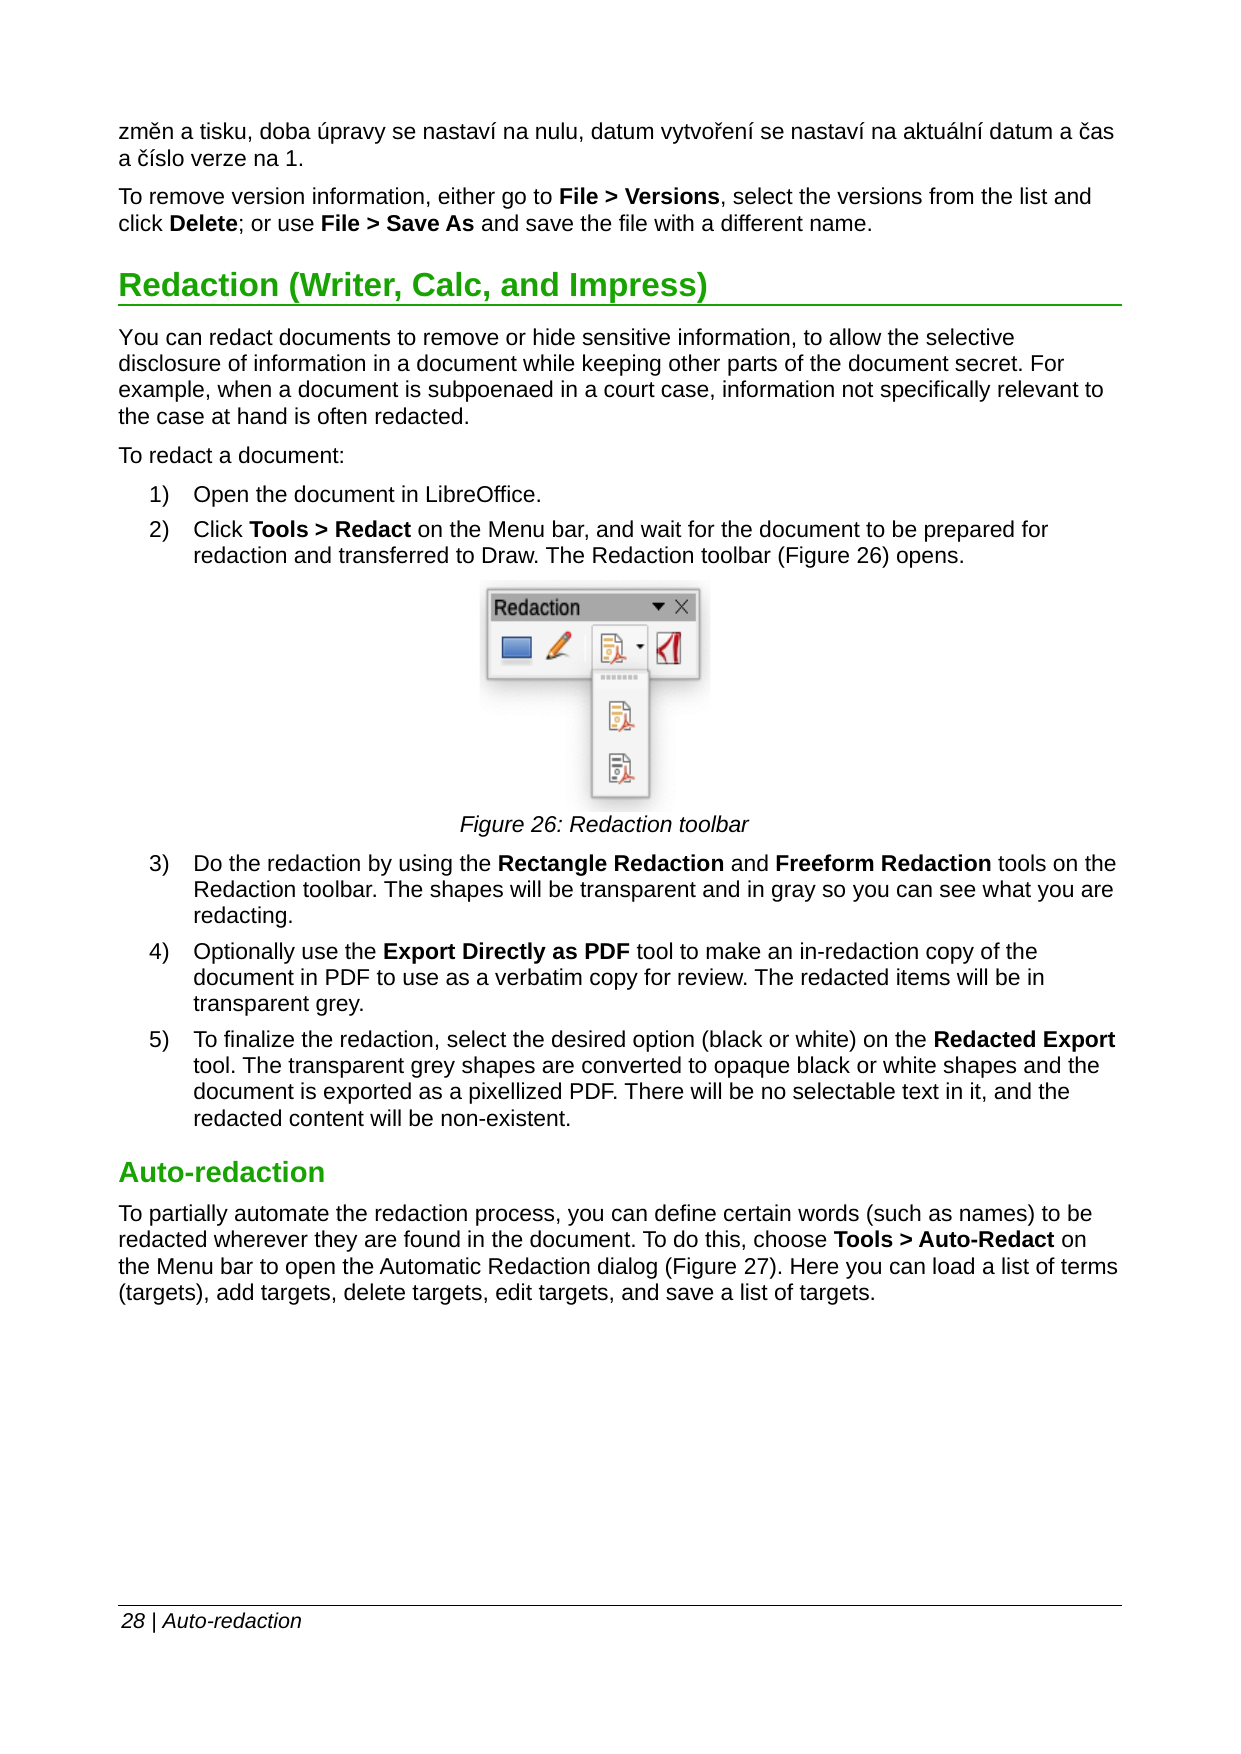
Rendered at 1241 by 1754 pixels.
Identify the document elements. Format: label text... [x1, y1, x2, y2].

text změn a tisku, doba úpravy se nastaví na nulu, datum vytvoření se nastaví na aktuální datum a čas a číslo verze na 1. [118, 118, 1122, 171]
text To partially automate the redaction process, you can define certain words (such as names) to be redacted wherever they are found in the document. To do this, choose Tools > Auto-Redact on the Menu bar to open the Automatic Redaction dialog (Figure 27). Here you can load a list of terms (targets), add targets, delete targets, edit targets, and save a list of targets. [118, 1200, 1122, 1305]
picture [479, 580, 711, 812]
list Click Tools > Redact on the Menu bar, and wait for the document to be prepared for redaction and transferred to Draw. The Redaction toolbar (Figure 26) opens. [169, 516, 1122, 568]
list Open the document in LibreOffice. [169, 481, 1122, 507]
list Do the redaction by using the Rectangle Redaction and Freeform Redaction tools on the Redaction toolbar. The shapes will be transparent and in gray so you can see what you are redacting. [169, 850, 1122, 929]
text You can redact documents to remove or hide sensitive information, to allow the selective disclosure of information in a document while keeping other parts of the document secret. For example, when a document is subpoenaed in a court case, information not specifically relevant to the case at hand is often redacted. [118, 324, 1122, 429]
list To finalize the redaction, select the desired option (black or white) on the Redacted Export tool. The transparent grey shapes are converted to opaque black or white shapes and the document is exported as a pixellized PDF. There will be no selectable text in it, and the redacted content will be non-existent. [169, 1026, 1122, 1131]
text Figure 26: Redaction toolbar [459, 812, 781, 838]
subtitle Auto-redaction [118, 1154, 1122, 1188]
text To remove version information, either go to File > Versions, select the versions from the list and click Delete; or use File > Save As and save the file with a different name. [118, 183, 1122, 236]
text To redact a document: [118, 442, 1122, 468]
list Optionally use the Export Directly as PDF tool to make an in-redaction copy of the document in PDF to use as a verbatim copy for review. The redacted items will be in transparent grey. [169, 938, 1122, 1017]
subtitle Redaction (Writer, Calc, and Impress) [118, 266, 1122, 304]
